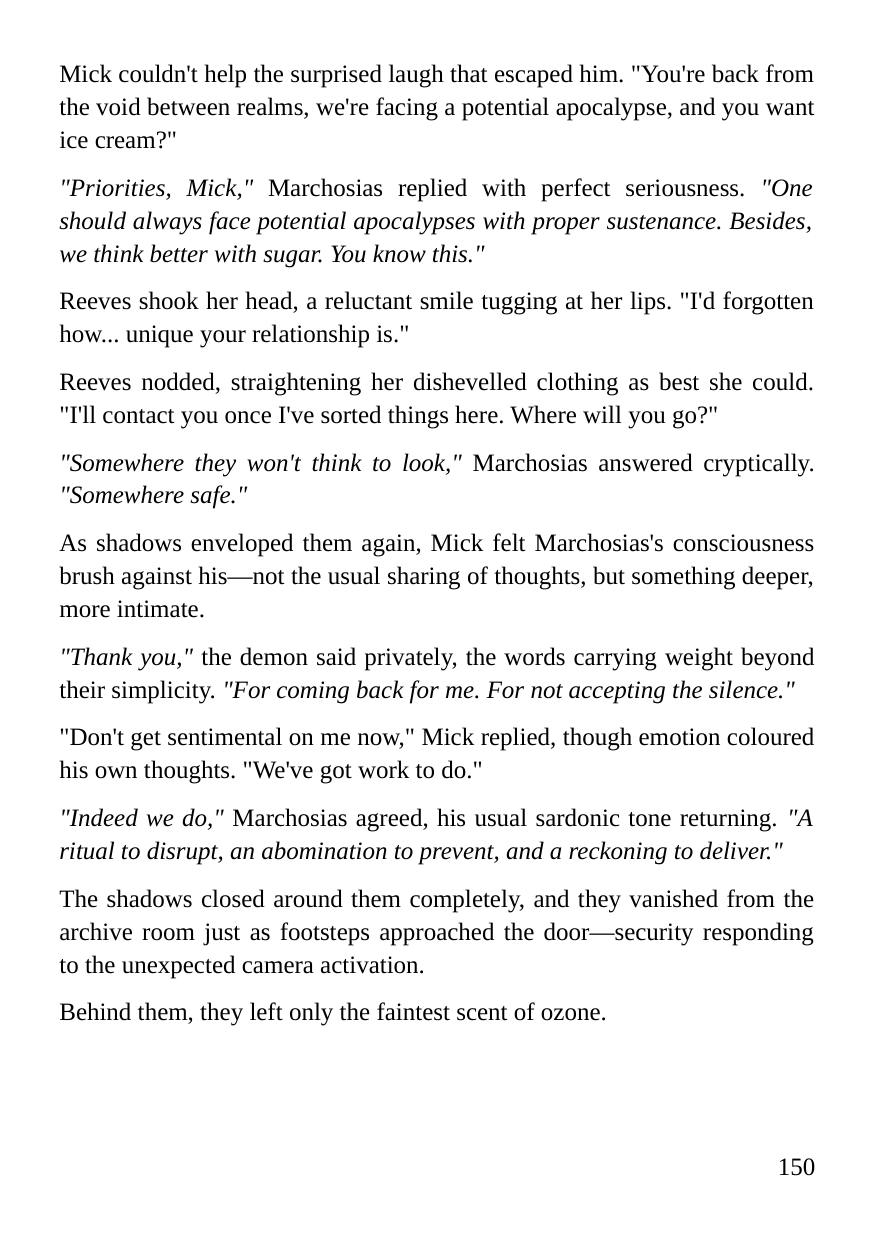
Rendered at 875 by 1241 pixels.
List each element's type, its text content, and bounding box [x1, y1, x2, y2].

text "Somewhere they won't think to look," Marchosias answered cryptically. "Somewhere safe." [59, 448, 815, 509]
text Reeves shook her head, a reluctant smile tugging at her lips. "I'd forgotten how... unique your relationship is." [59, 286, 815, 348]
text Behind them, they left only the faintest scent of ozone. [59, 997, 815, 1026]
text As shadows enveloped them again, Mick felt Marchosias's consciousness brush against his—not the usual sharing of thoughts, but something deeper, more intimate. [59, 528, 815, 623]
text "Priorities, Mick," Marchosias replied with perfect seriousness. "One should always face potential apocalypses with proper sustenance. Besides, we think better with sugar. You know this." [59, 173, 815, 267]
text "Indeed we do," Marchosias agreed, his usual sardonic tone returning. "A ritual to disrupt, an abomination to prevent, and a reckoning to deliver." [59, 803, 815, 865]
text Mick couldn't help the surprised laugh that escaped him. "You're back from the void between realms, we're facing a potential apocalypse, and you want ice cream?" [59, 59, 815, 154]
text "Don't get sentimental on me now," Mick replied, though emotion coloured his own thoughts. "We've got work to do." [59, 722, 815, 784]
text Reeves nodded, straightening her dishevelled clothing as best she could. "I'll contact you once I've sorted things here. Where will you go?" [59, 367, 815, 429]
text The shadows closed around them completely, and they vanished from the archive room just as footsteps approached the door—security responding to the unexpected camera activation. [59, 884, 815, 978]
text "Thank you," the demon said privately, the words carrying weight beyond their simplicity. "For coming back for me. For not accepting the silence." [59, 642, 815, 704]
